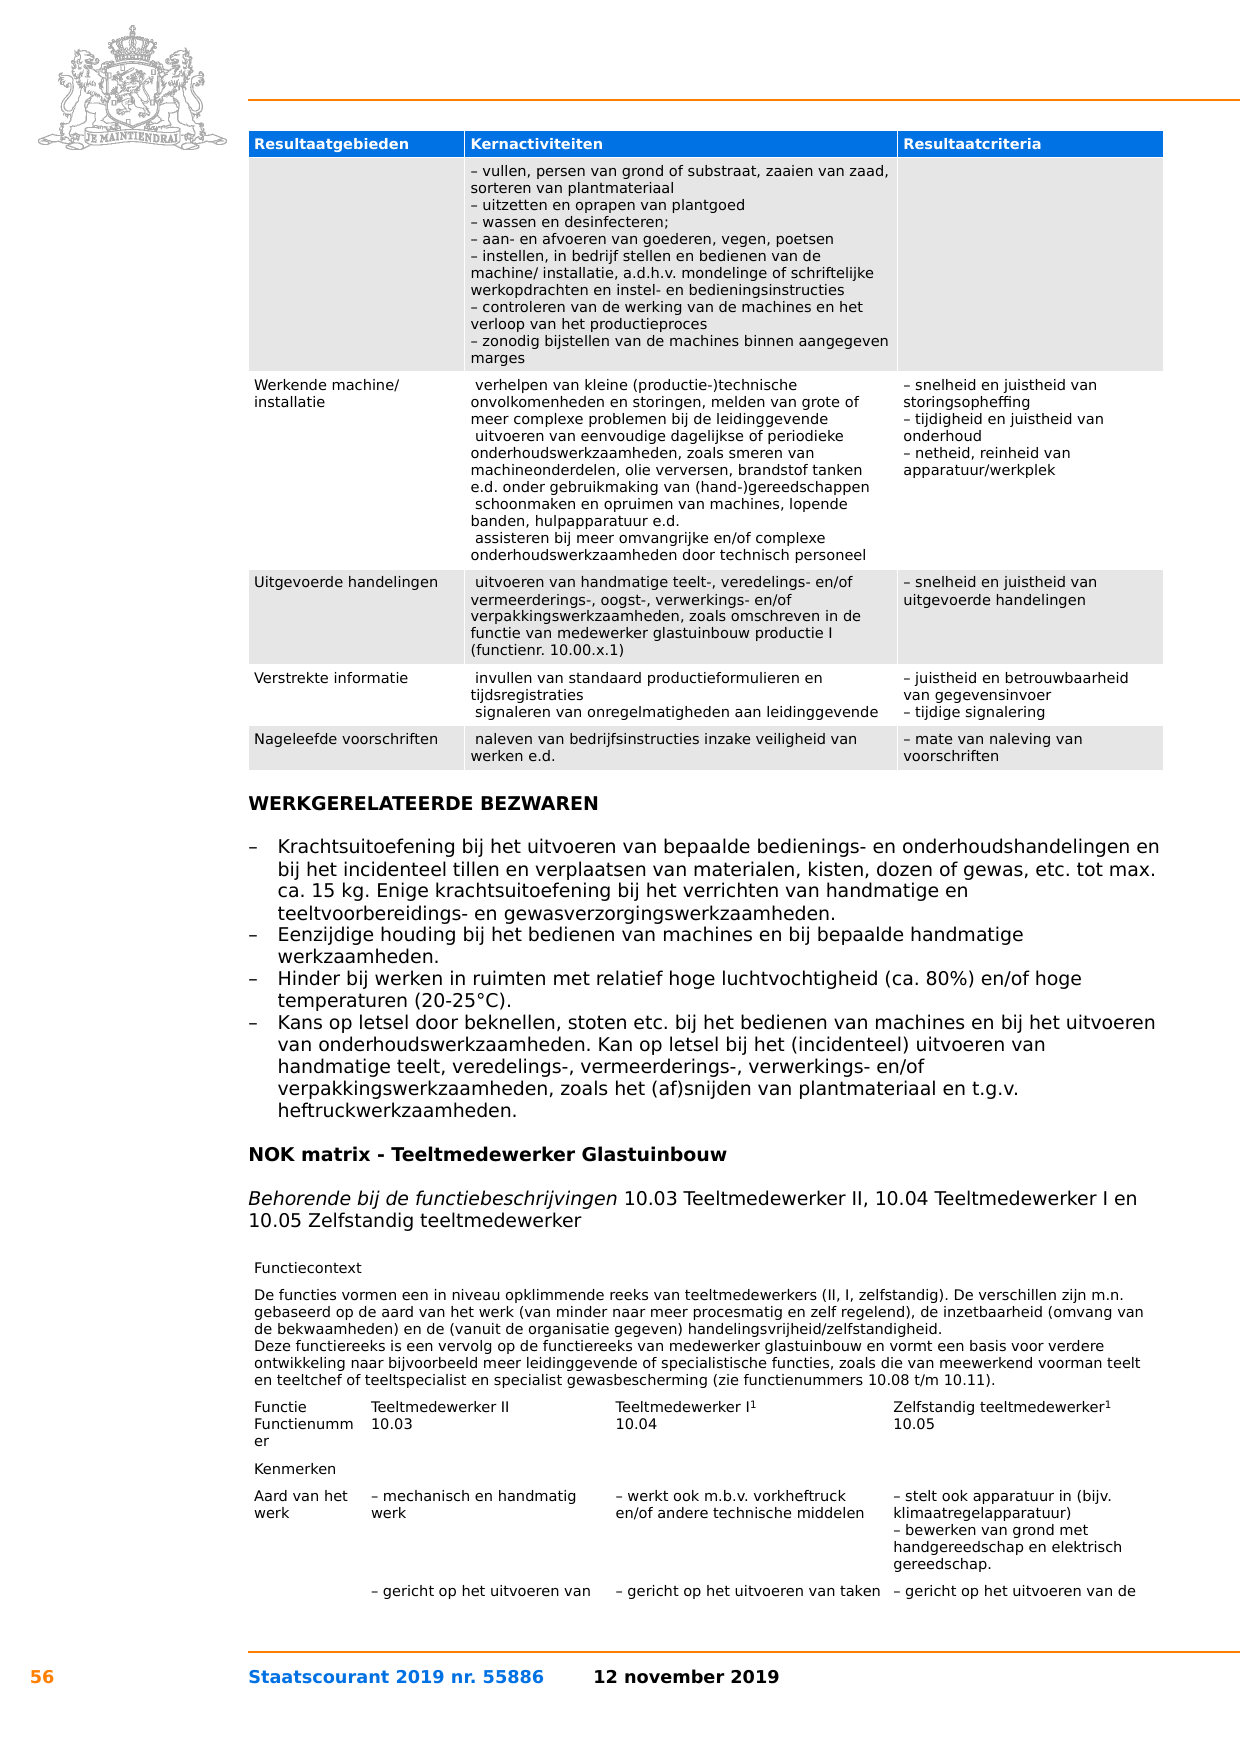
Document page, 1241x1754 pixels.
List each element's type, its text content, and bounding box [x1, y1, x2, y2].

table_cell – juistheid en betrouwbaarheid van gegevensinvoer – tijdige signalering [898, 665, 1163, 725]
table_cell – stelt ook apparatuur in (bijv. klimaatregelapparatuur) – bewerken van grond met handgereedschap en elektrisch gereedschap. [888, 1483, 1163, 1577]
table_cell Aard van het werk [249, 1483, 364, 1605]
table_cell – mate van naleving van voorschriften [898, 726, 1163, 770]
table_cell – werkt ook m.b.v. vorkheftruck en/of andere technische middelen [610, 1483, 887, 1577]
table_cell [888, 1456, 1163, 1482]
text NOK matrix - Teeltmedewerker Glastuinbouw [248, 1144, 1163, 1166]
table_cell ­ verhelpen van kleine (productie-)technische onvolkomenheden en storingen, melden van grote of meer complexe problemen bij de leidinggevende ­ uitvoeren van eenvoudige dagelijkse of periodieke onderhoudswerkzaamheden, zoals smeren van machineonderdelen, olie verversen, brandstof tanken e.d. onder gebruikmaking van (hand-)gereedschappen ­ schoonmaken en opruimen van machines, lopende banden, hulpapparatuur e.d. ­ assisteren bij meer omvangrijke en/of complexe onderhoudswerkzaamheden door technisch personeel [465, 373, 897, 569]
table_cell Teeltmedewerker I1 10.04 [610, 1395, 887, 1455]
table_cell [249, 158, 464, 371]
table_cell [898, 158, 1163, 371]
table_cell – vullen, persen van grond of substraat, zaaien van zaad, sorteren van plantmateriaal – uitzetten en oprapen van plantgoed – wassen en desinfecteren; – aan- en afvoeren van goederen, vegen, poetsen – instellen, in bedrijf stellen en bedienen van de machine/ installatie, a.d.h.v. mondelinge of schriftelijke werkopdrachten en instel- en bedieningsinstructies – controleren van de werking van de machines en het verloop van het productieproces – zonodig bijstellen van de machines binnen aangegeven marges [465, 158, 897, 371]
table_cell ­ uitvoeren van handmatige teelt-, veredelings- en/of vermeerderings-, oogst-, verwerkings- en/of verpakkingswerkzaamheden, zoals omschreven in de functie van medewerker glastuinbouw productie I (functienr. 10.00.x.1) [465, 570, 897, 664]
table_cell ­ invullen van standaard productieformulieren en tijdsregistraties ­ signaleren van onregelmatigheden aan leidinggevende [465, 665, 897, 725]
table_cell – snelheid en juistheid van uitgevoerde handelingen [898, 570, 1163, 664]
table_cell [365, 1456, 609, 1482]
table_header Resultaatcriteria [898, 131, 1163, 157]
table_cell ­ naleven van bedrijfsinstructies inzake veiligheid van werken e.d. [465, 726, 897, 770]
table_header Functiecontext [249, 1255, 1163, 1281]
text – Krachtsuitoefening bij het uitvoeren van bepaalde bedienings- en onderhoudshandelingen en bij het incidenteel tillen en verplaatsen van materialen, kisten, dozen of gewas, etc. tot max. ca. 15 kg. Enige krachtsuitoefening bij het verrichten van handmatige en teeltvoorbereidings- en gewasverzorgingswerkzaamheden. [248, 836, 1163, 924]
table_cell Verstrekte informatie [249, 665, 464, 725]
table_cell – snelheid en juistheid van storingsopheffing – tijdigheid en juistheid van onderhoud – netheid, reinheid van apparatuur/werkplek [898, 373, 1163, 569]
table_cell Zelfstandig teeltmedewerker1 10.05 [888, 1395, 1163, 1455]
table_cell De functies vormen een in niveau opklimmende reeks van teeltmedewerkers (II, I, zelfstandig). De verschillen zijn m.n. gebaseerd op de aard van het werk (van minder naar meer procesmatig en zelf regelend), de inzetbaarheid (omvang van de bekwaamheden) en de (vanuit de organisatie gegeven) handelingsvrijheid/zelfstandigheid. Deze functiereeks is een vervolg op de functiereeks van medewerker glastuinbouw en vormt een basis voor verdere ontwikkeling naar bijvoorbeeld meer leidinggevende of specialistische functies, zoals die van meewerkend voorman teelt en teeltchef of teeltspecialist en specialist gewasbescherming (zie functienummers 10.08 t/m 10.11). [249, 1282, 1163, 1393]
table_cell Werkende machine/ installatie [249, 373, 464, 569]
table_header Kernactiviteiten [465, 131, 897, 157]
table_cell – gericht op het uitvoeren van de [888, 1579, 1163, 1605]
picture [38, 25, 227, 150]
table_header Resultaatgebieden [249, 131, 464, 157]
text Behorende bij de functiebeschrijvingen 10.03 Teeltmedewerker II, 10.04 Teeltmedewerker I en 10.05 Zelfstandig teeltmedewerker [248, 1188, 1163, 1232]
text – Kans op letsel door beknellen, stoten etc. bij het bedienen van machines en bij het uitvoeren van onderhoudswerkzaamheden. Kan op letsel bij het (incidenteel) uitvoeren van handmatige teelt, veredelings-, vermeerderings-, verwerkings- en/of verpakkingswerkzaamheden, zoals het (af)snijden van plantmateriaal en t.g.v. heftruckwerkzaamheden. [248, 1012, 1163, 1122]
table_cell Kenmerken [249, 1456, 364, 1482]
text – Eenzijdige houding bij het bedienen van machines en bij bepaalde handmatige werkzaamheden. [248, 924, 1163, 968]
table_cell Nageleefde voorschriften [249, 726, 464, 770]
table_cell Uitgevoerde handelingen [249, 570, 464, 664]
table_cell Teeltmedewerker II 10.03 [365, 1395, 609, 1455]
table_cell – mechanisch en handmatig werk [365, 1483, 609, 1577]
table_cell Functie Functienummer [249, 1395, 364, 1455]
table_cell – gericht op het uitvoeren van [365, 1579, 609, 1605]
table_cell – gericht op het uitvoeren van taken [610, 1579, 887, 1605]
table_cell [610, 1456, 887, 1482]
text – Hinder bij werken in ruimten met relatief hoge luchtvochtigheid (ca. 80%) en/of hoge temperaturen (20-25°C). [248, 968, 1163, 1012]
text WERKGERELATEERDE BEZWAREN [248, 793, 1163, 814]
